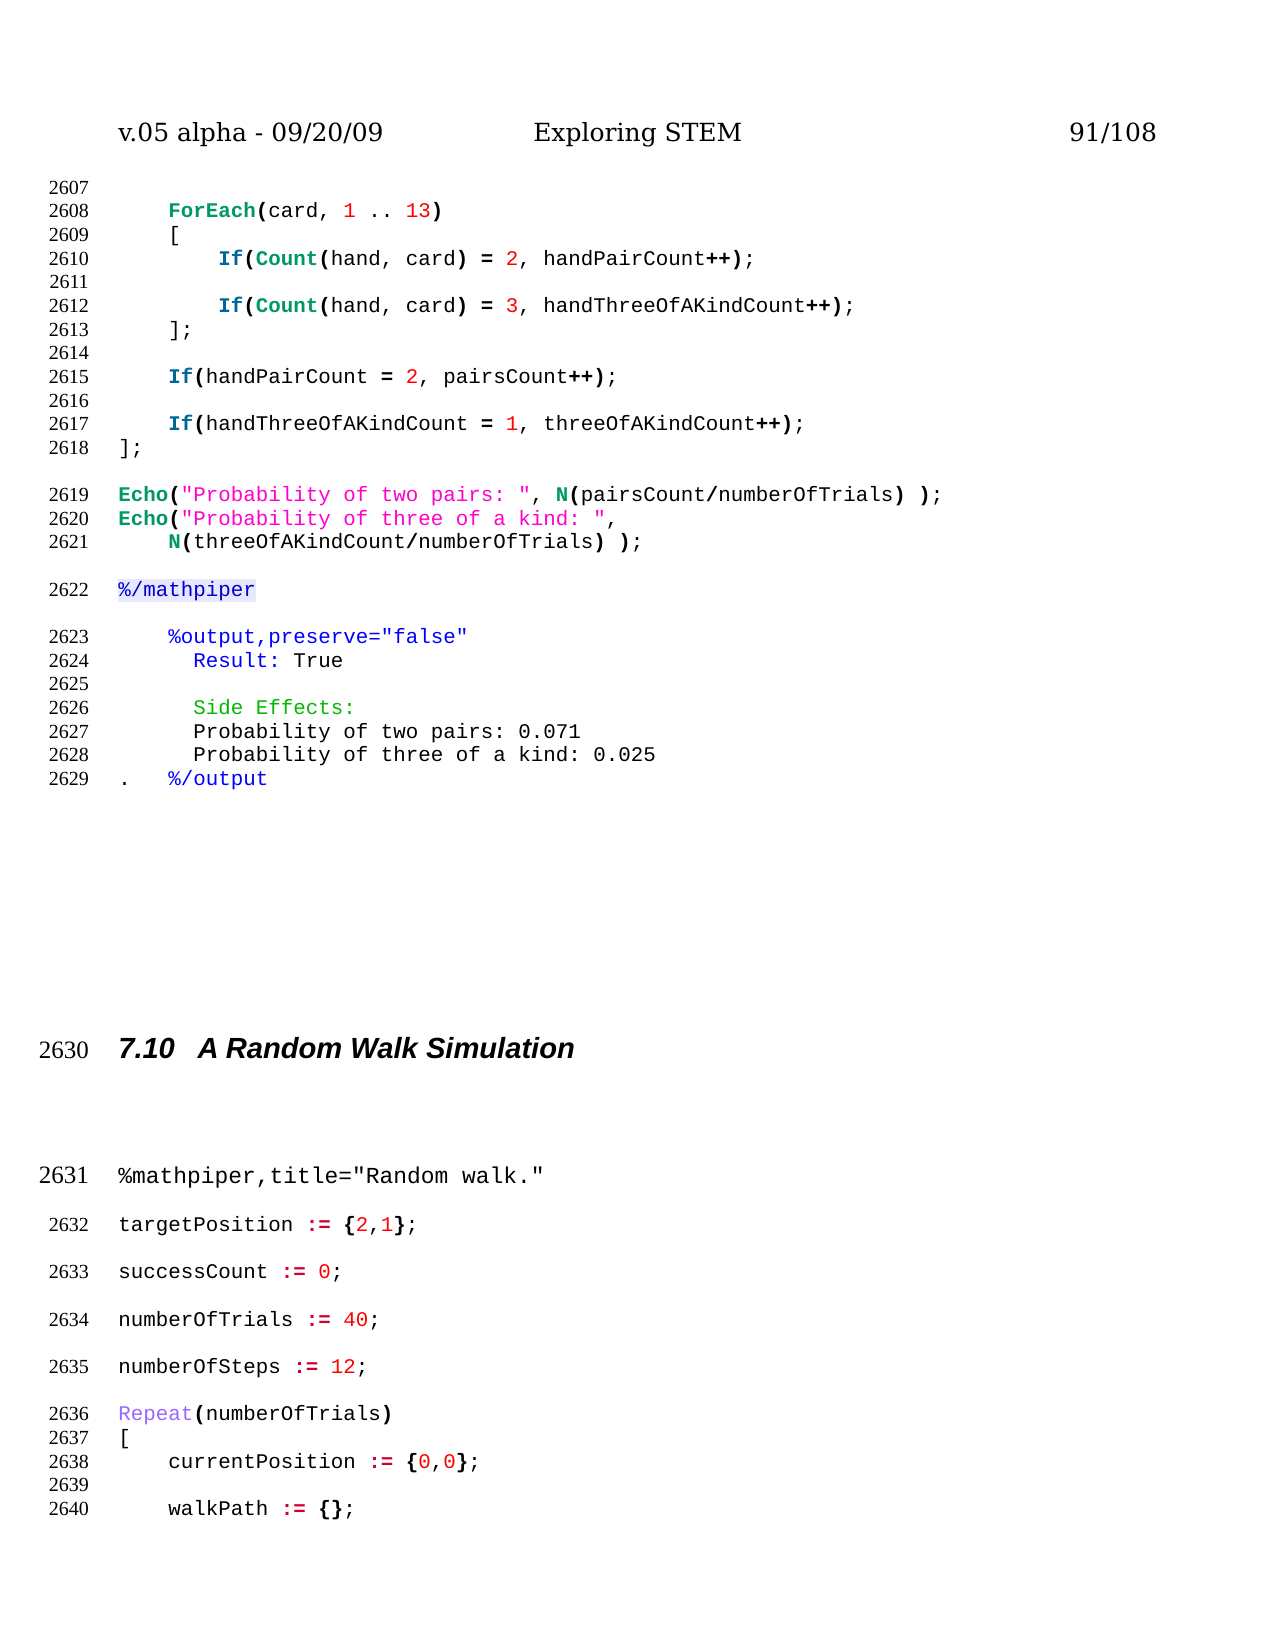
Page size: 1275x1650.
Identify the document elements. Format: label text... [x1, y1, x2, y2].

text %/mathpiper [118, 579, 1157, 602]
text targetPosition := {2,1}; [118, 1214, 1157, 1238]
text Result: True [118, 650, 1157, 673]
text [ [118, 1427, 1157, 1451]
text ]; [118, 319, 1157, 342]
text Side Effects: [118, 697, 1157, 721]
text currentPosition := {0,0}; [118, 1451, 1157, 1474]
text N(threeOfAKindCount/numberOfTrials) ); [118, 531, 1157, 555]
text If(handThreeOfAKindCount = 1, threeOfAKindCount++); [118, 413, 1157, 437]
text Echo("Probability of three of a kind: ", [118, 508, 1157, 531]
text Probability of three of a kind: 0.025 [118, 744, 1157, 768]
text numberOfSteps := 12; [118, 1356, 1157, 1380]
text Repeat(numberOfTrials) [118, 1403, 1157, 1427]
subtitle A Random Walk Simulation [118, 1031, 1157, 1064]
text [ [118, 224, 1157, 248]
text Probability of two pairs: 0.071 [118, 721, 1157, 744]
text successCount := 0; [118, 1261, 1157, 1285]
text ]; [118, 437, 1157, 461]
text If(Count(hand, card) = 3, handThreeOfAKindCount++); [118, 295, 1157, 319]
text %mathpiper,title="Random walk." [118, 1164, 1157, 1191]
text . %/output [118, 768, 1157, 792]
text If(handPairCount = 2, pairsCount++); [118, 366, 1157, 389]
text Echo("Probability of two pairs: ", N(pairsCount/numberOfTrials) ); [118, 484, 1157, 508]
text ForEach(card, 1 .. 13) [118, 200, 1157, 224]
text walkPath := {}; [118, 1498, 1157, 1522]
text numberOfTrials := 40; [118, 1309, 1157, 1332]
text %output,preserve="false" [118, 626, 1157, 650]
text If(Count(hand, card) = 2, handPairCount++); [118, 248, 1157, 271]
